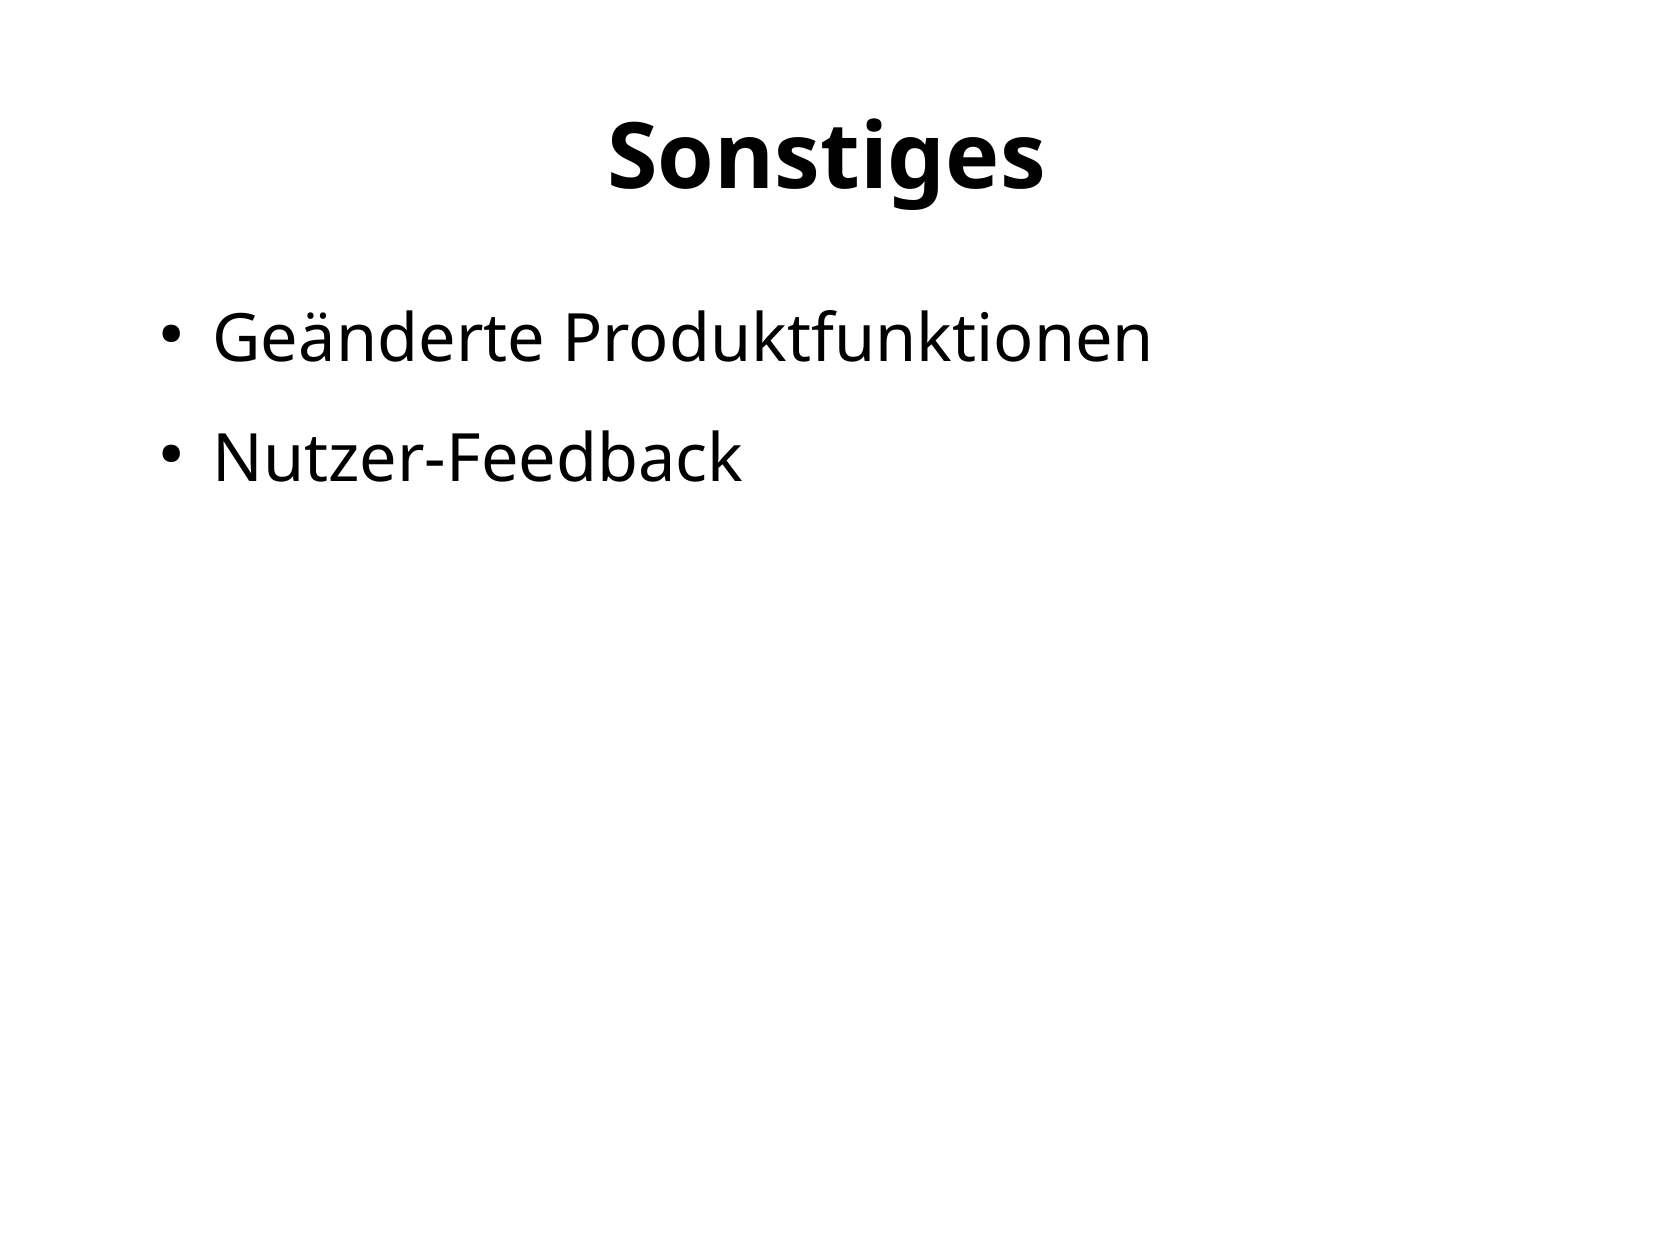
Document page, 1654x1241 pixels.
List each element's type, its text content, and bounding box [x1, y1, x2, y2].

title Sonstiges [82, 49, 1571, 257]
list Geänderte Produktfunktionen Nutzer-Feedback [141, 290, 1512, 1109]
